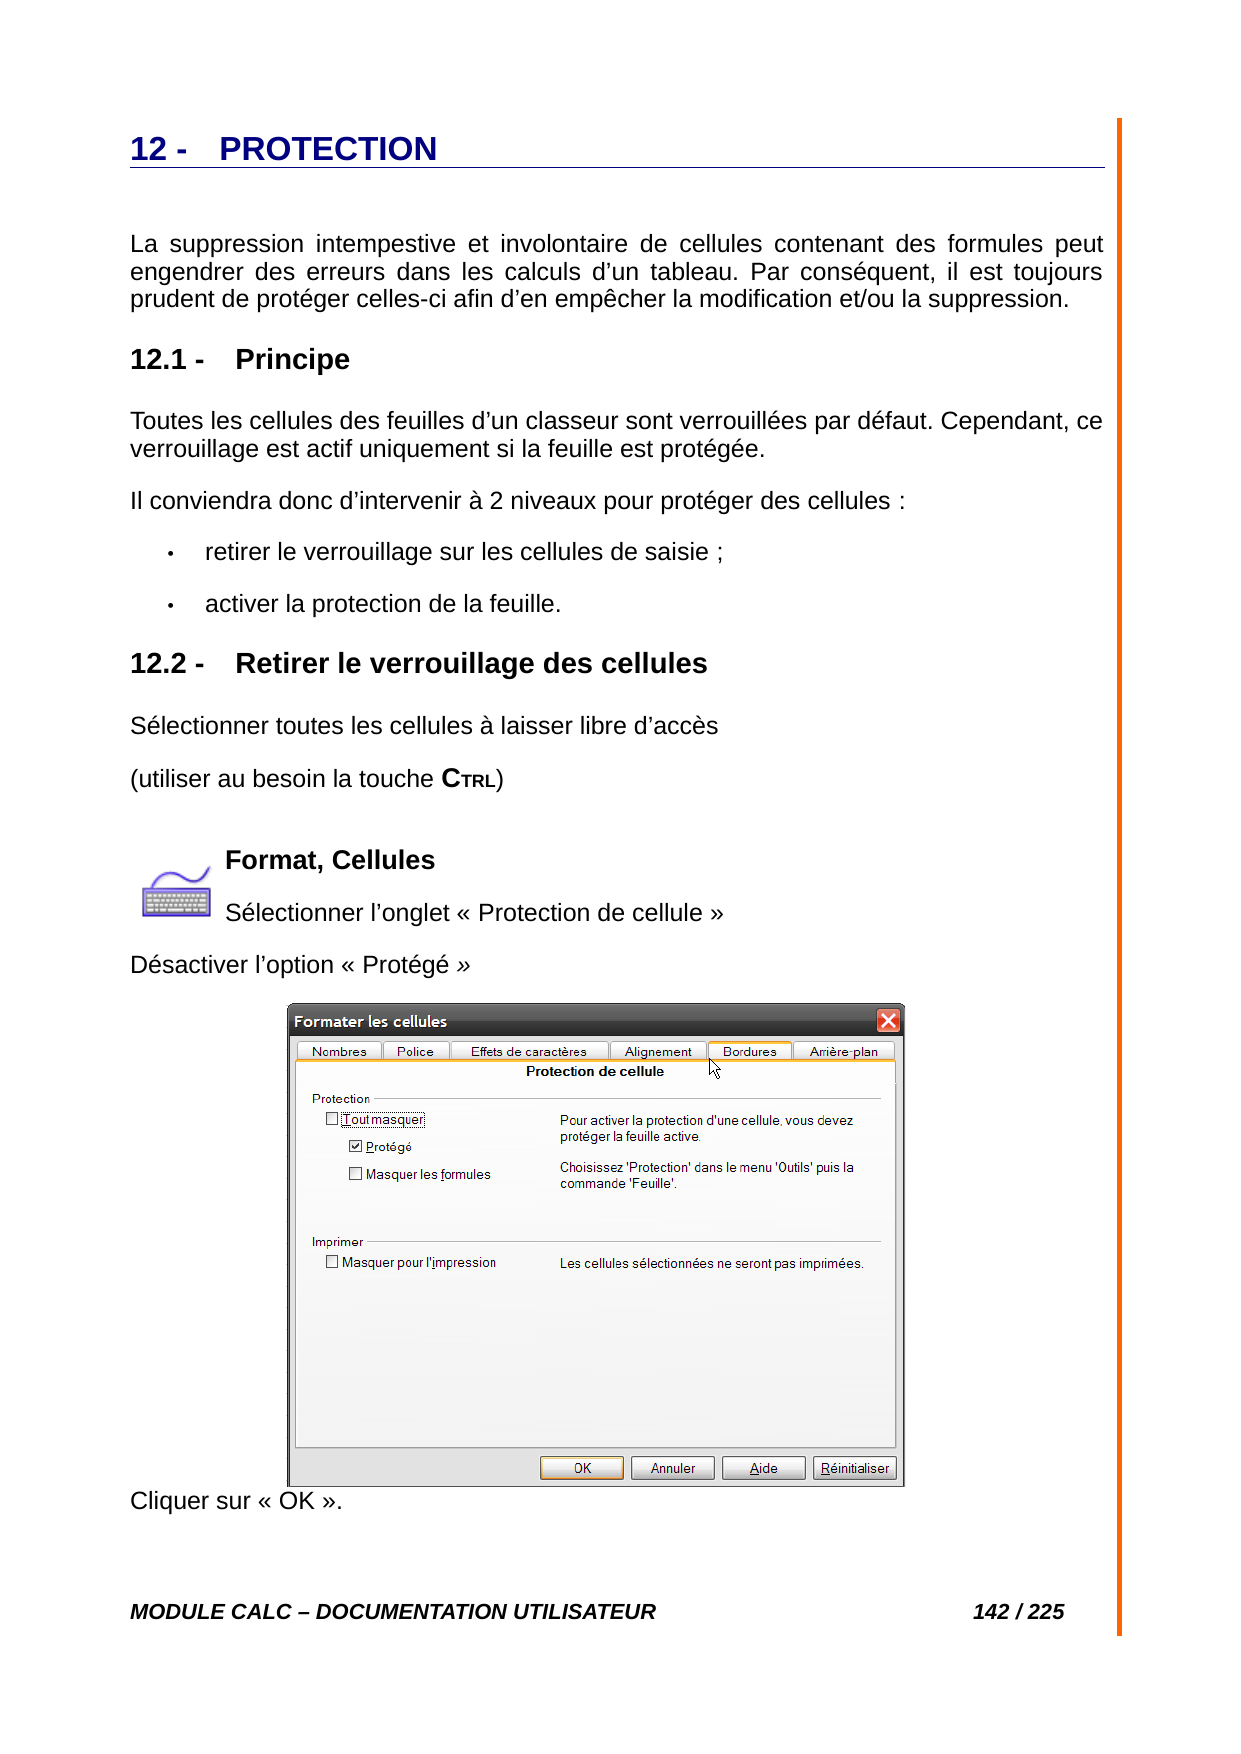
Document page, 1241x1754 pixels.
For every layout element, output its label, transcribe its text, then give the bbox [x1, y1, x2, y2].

text La suppression intempestive et involontaire de cellules contenant des formules peut engendrer des erreurs dans les calculs d’un tableau. Par conséquent, il est toujours prudent de protéger celles-ci afin d’en empêcher la modification et/ou la suppression. [130, 229, 1105, 313]
text Désactiver l’option « Protégé » [130, 951, 1105, 978]
picture [138, 856, 213, 931]
text (utiliser au besoin la touche Ctrl) [130, 763, 1105, 793]
text Format, Cellules [130, 845, 1105, 875]
list activer la protection de la feuille. [167, 590, 1105, 618]
subtitle Retirer le verrouillage des cellules [130, 647, 1105, 680]
picture [286, 1003, 906, 1487]
text Toutes les cellules des feuilles d’un classeur sont verrouillées par défaut. Cependant, ce verrouillage est actif uniquement si la feuille est protégée. [130, 407, 1105, 463]
text Sélectionner l’onglet « Protection de cellule » [213, 899, 1105, 927]
text Sélectionner toutes les cellules à laisser libre d’accès [130, 712, 1105, 739]
list retirer le verrouillage sur les cellules de saisie ; [167, 538, 1105, 566]
subtitle Principe [130, 343, 1105, 375]
text Il conviendra donc d’intervenir à 2 niveaux pour protéger des cellules : [130, 487, 1105, 514]
subtitle Protection [130, 130, 1105, 167]
text Cliquer sur « OK ». [130, 1487, 1105, 1515]
